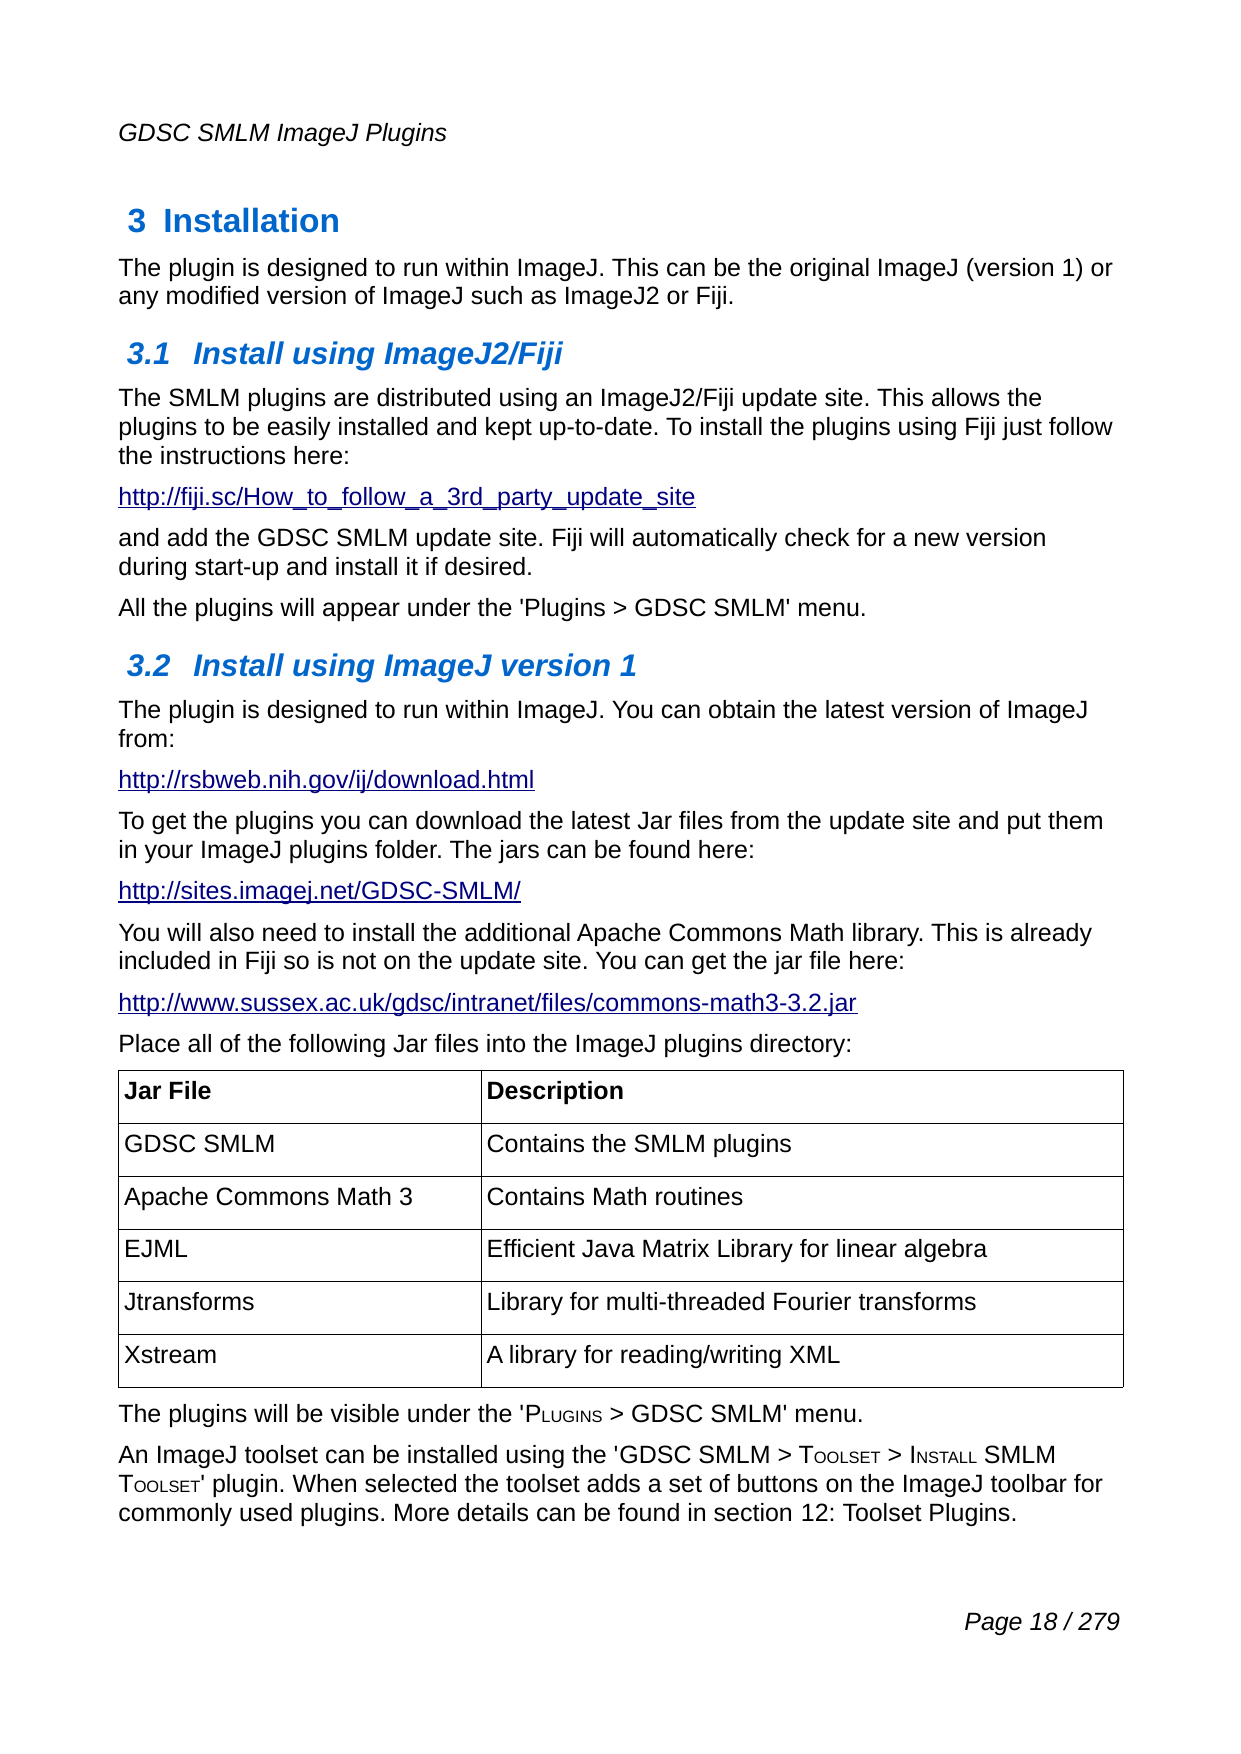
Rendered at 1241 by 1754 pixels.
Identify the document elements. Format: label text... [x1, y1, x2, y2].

table_header Jar File [119, 1071, 481, 1123]
table_cell Apache Commons Math 3 [119, 1177, 481, 1228]
subtitle Install using ImageJ version 1 [118, 647, 1122, 683]
text To get the plugins you can download the latest Jar files from the update site and put them in your ImageJ plugins folder. The jars can be found here: [118, 806, 1122, 864]
table_header Description [482, 1071, 1123, 1123]
text http://www.sussex.ac.uk/gdsc/intranet/files/commons-math3-3.2.jar [118, 987, 1122, 1016]
text http://rsbweb.nih.gov/ij/download.html [118, 765, 1122, 794]
text All the plugins will appear under the 'Plugins > GDSC SMLM' menu. [118, 593, 1122, 622]
text The plugins will be visible under the 'Plugins > GDSC SMLM' menu. [118, 1399, 1122, 1428]
text The SMLM plugins are distributed using an ImageJ2/Fiji update site. This allows the plugins to be easily installed and kept up-to-date. To install the plugins using Fiji just follow the instructions here: [118, 383, 1122, 469]
table_cell Jtransforms [119, 1282, 481, 1334]
table_cell A library for reading/writing XML [482, 1335, 1123, 1387]
text The plugin is designed to run within ImageJ. You can obtain the latest version of ImageJ from: [118, 695, 1122, 752]
table_cell Xstream [119, 1335, 481, 1387]
table_cell Efficient Java Matrix Library for linear algebra [482, 1230, 1123, 1281]
text http://fiji.sc/How_to_follow_a_3rd_party_update_site [118, 482, 1122, 511]
text You will also need to install the additional Apache Commons Math library. This is already included in Fiji so is not on the update site. You can get the jar file here: [118, 917, 1122, 975]
subtitle Install using ImageJ2/Fiji [118, 335, 1122, 371]
table_cell EJML [119, 1230, 481, 1281]
table_cell Contains the SMLM plugins [482, 1124, 1123, 1176]
text The plugin is designed to run within ImageJ. This can be the original ImageJ (version 1) or any modified version of ImageJ such as ImageJ2 or Fiji. [118, 252, 1122, 310]
text http://sites.imagej.net/GDSC-SMLM/ [118, 876, 1122, 905]
table_cell GDSC SMLM [119, 1124, 481, 1176]
text An ImageJ toolset can be installed using the 'GDSC SMLM > Toolset > Install SMLM Toolset' plugin. When selected the toolset adds a set of buttons on the ImageJ toolbar for commonly used plugins. More details can be found in section 12: Toolset Plugins. [118, 1441, 1122, 1527]
table_cell Contains Math routines [482, 1177, 1123, 1228]
text Place all of the following Jar files into the ImageJ plugins directory: [118, 1029, 1122, 1057]
table_cell Library for multi-threaded Fourier transforms [482, 1282, 1123, 1334]
subtitle Installation [118, 201, 1122, 240]
text and add the GDSC SMLM update site. Fiji will automatically check for a new version during start-up and install it if desired. [118, 523, 1122, 581]
